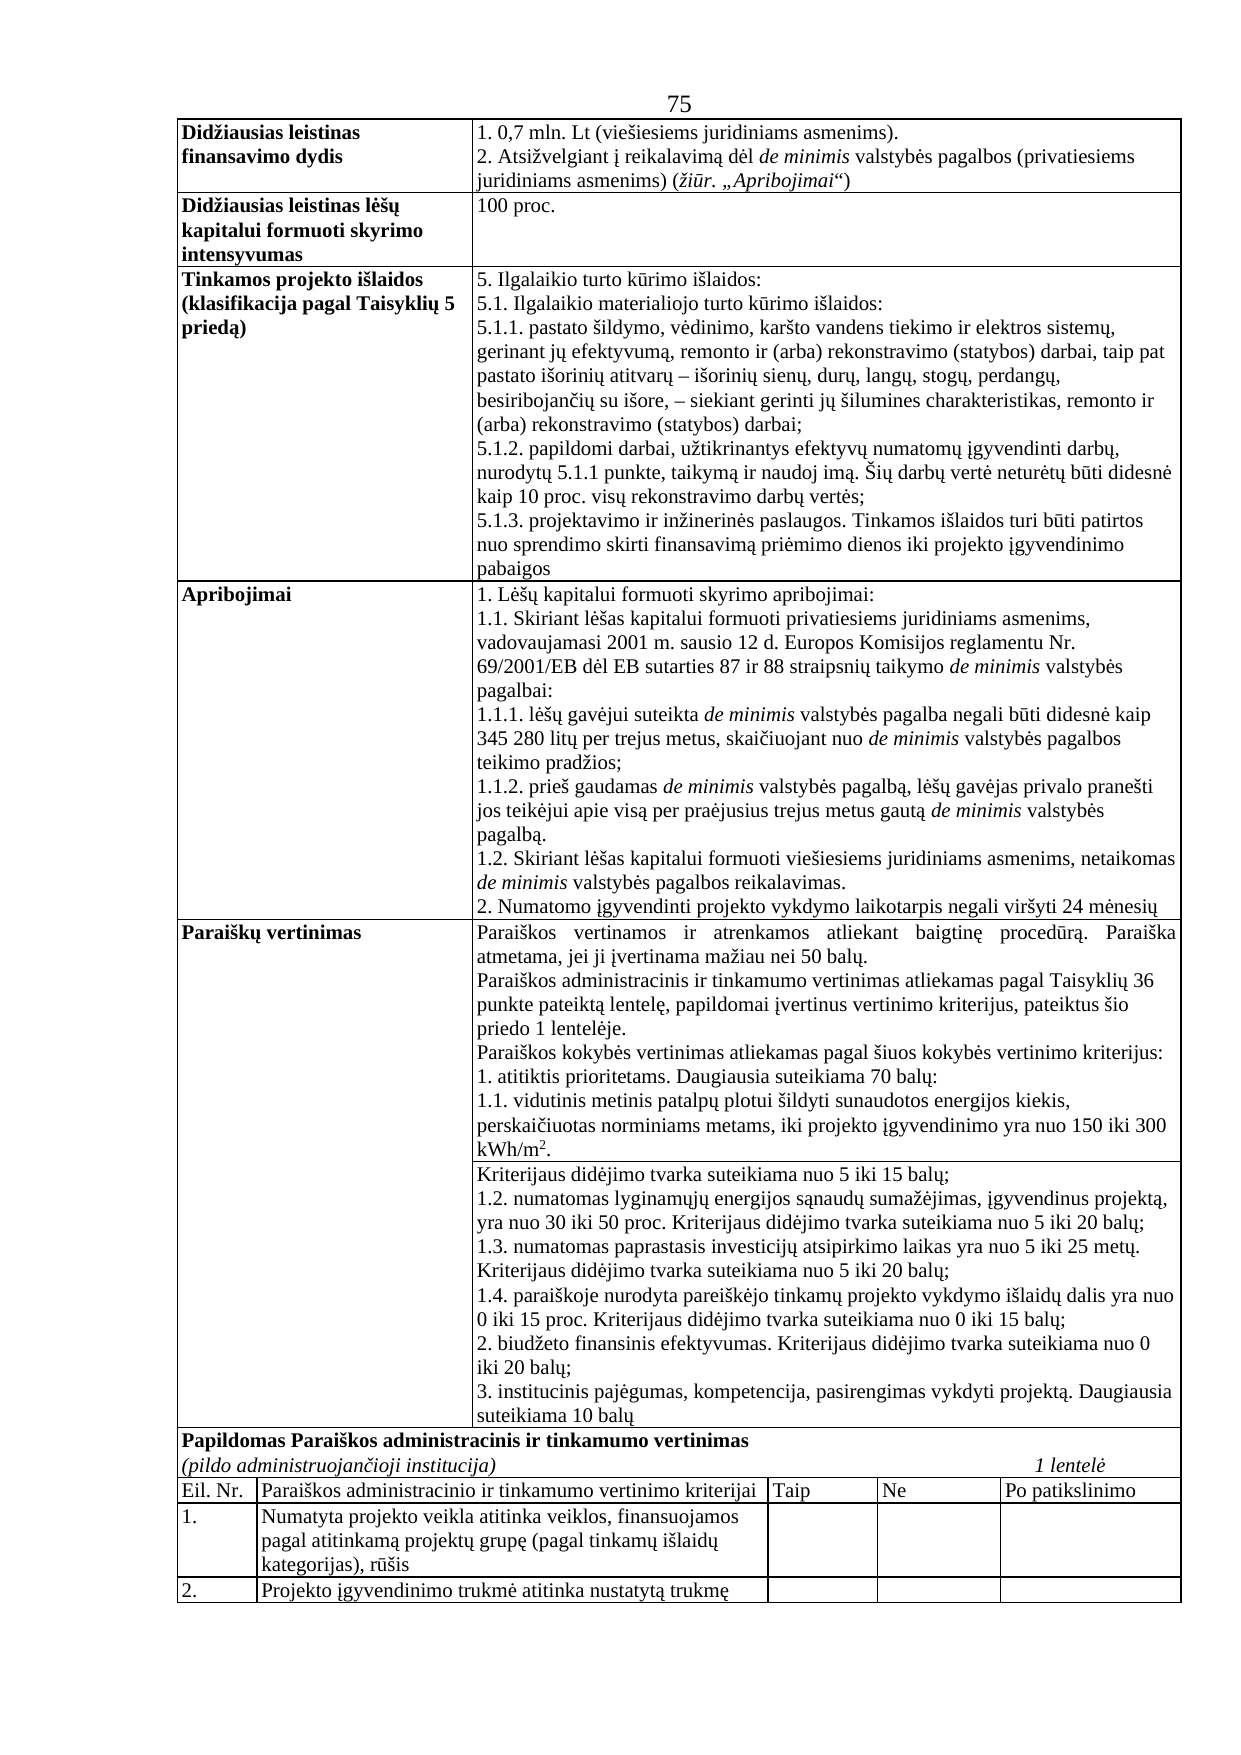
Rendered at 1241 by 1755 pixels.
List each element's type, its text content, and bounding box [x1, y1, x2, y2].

table_cell Paraiškos vertinamos ir atrenkamos atliekant baigtinę procedūrą. Paraiška atmetama, jei ji įvertinama mažiau nei 50 balų. Paraiškos administracinis ir tinkamumo vertinimas atliekamas pagal Taisyklių 36 punkte pateiktą lentelę, papildomai įvertinus vertinimo kriterijus, pateiktus šio priedo 1 lentelėje. Paraiškos kokybės vertinimas atliekamas pagal šiuos kokybės vertinimo kriterijus: 1. atitiktis prioritetams. Daugiausia suteikiama 70 balų: 1.1. vidutinis metinis patalpų plotui šildyti sunaudotos energijos kiekis, perskaičiuotas norminiams metams, iki projekto įgyvendinimo yra nuo 150 iki 300 kWh/m2. [473, 920, 1180, 1161]
table_cell Numatyta projekto veikla atitinka veiklos, finansuojamos pagal atitinkamą projektų grupę (pagal tinkamų išlaidų kategorijas), rūšis [258, 1504, 767, 1576]
table_cell [878, 1504, 1000, 1576]
table_cell 1. Lėšų kapitalui formuoti skyrimo apribojimai: 1.1. Skiriant lėšas kapitalui formuoti privatiesiems juridiniams asmenims, vadovaujamasi 2001 m. sausio 12 d. Europos Komisijos reglamentu Nr. 69/2001/EB dėl EB sutarties 87 ir 88 straipsnių taikymo de minimis valstybės pagalbai: 1.1.1. lėšų gavėjui suteikta de minimis valstybės pagalba negali būti didesnė kaip 345 280 litų per trejus metus, skaičiuojant nuo de minimis valstybės pagalbos teikimo pradžios; 1.1.2. prieš gaudamas de minimis valstybės pagalbą, lėšų gavėjas privalo pranešti jos teikėjui apie visą per praėjusius trejus metus gautą de minimis valstybės pagalbą. 1.2. Skiriant lėšas kapitalui formuoti viešiesiems juridiniams asmenims, netaikomas de minimis valstybės pagalbos reikalavimas. 2. Numatomo įgyvendinti projekto vykdymo laikotarpis negali viršyti 24 mėnesių [473, 582, 1180, 918]
table_cell 1. [178, 1504, 256, 1576]
table_cell Tinkamos projekto išlaidos (klasifikacija pagal Taisyklių 5 priedą) [178, 267, 472, 580]
table_cell Didžiausias leistinas lėšų kapitalui formuoti skyrimo intensyvumas [178, 193, 472, 266]
table_cell [1001, 1578, 1180, 1602]
table_cell Paraiškos administracinio ir tinkamumo vertinimo kriterijai [258, 1478, 767, 1502]
table_cell [1001, 1504, 1180, 1576]
table_cell 5. Ilgalaikio turto kūrimo išlaidos: 5.1. Ilgalaikio materialiojo turto kūrimo išlaidos: 5.1.1. pastato šildymo, vėdinimo, karšto vandens tiekimo ir elektros sistemų, gerinant jų efektyvumą, remonto ir (arba) rekonstravimo (statybos) darbai, taip pat pastato išorinių atitvarų – išorinių sienų, durų, langų, stogų, perdangų, besiribojančių su išore, – siekiant gerinti jų šilumines charakteristikas, remonto ir (arba) rekonstravimo (statybos) darbai; 5.1.2. papildomi darbai, užtikrinantys efektyvų numatomų įgyvendinti darbų, nurodytų 5.1.1 punkte, taikymą ir naudoj imą. Šių darbų vertė neturėtų būti didesnė kaip 10 proc. visų rekonstravimo darbų vertės; 5.1.3. projektavimo ir inžinerinės paslaugos. Tinkamos išlaidos turi būti patirtos nuo sprendimo skirti finansavimą priėmimo dienos iki projekto įgyvendinimo pabaigos [473, 267, 1180, 580]
table_cell Paraiškų vertinimas [178, 920, 472, 1427]
table_cell [878, 1578, 1000, 1602]
table_cell [769, 1578, 877, 1602]
table_cell Ne [878, 1478, 1000, 1502]
table_cell Didžiausias leistinas finansavimo dydis [178, 120, 472, 192]
table_cell Kriterijaus didėjimo tvarka suteikiama nuo 5 iki 15 balų; 1.2. numatomas lyginamųjų energijos sąnaudų sumažėjimas, įgyvendinus projektą, yra nuo 30 iki 50 proc. Kriterijaus didėjimo tvarka suteikiama nuo 5 iki 20 balų; 1.3. numatomas paprastasis investicijų atsipirkimo laikas yra nuo 5 iki 25 metų. Kriterijaus didėjimo tvarka suteikiama nuo 5 iki 20 balų; 1.4. paraiškoje nurodyta pareiškėjo tinkamų projekto vykdymo išlaidų dalis yra nuo 0 iki 15 proc. Kriterijaus didėjimo tvarka suteikiama nuo 0 iki 15 balų; 2. biudžeto finansinis efektyvumas. Kriterijaus didėjimo tvarka suteikiama nuo 0 iki 20 balų; 3. institucinis pajėgumas, kompetencija, pasirengimas vykdyti projektą. Daugiausia suteikiama 10 balų [473, 1162, 1180, 1427]
table_cell Papildomas Paraiškos administracinis ir tinkamumo vertinimas (pildo administruojančioji institucija) 1 lentelė [178, 1428, 1180, 1477]
table_cell 2. [178, 1578, 256, 1602]
table_cell Apribojimai [178, 582, 472, 918]
table_cell Eil. Nr. [178, 1478, 256, 1502]
table_cell 100 proc. [473, 193, 1180, 266]
table_cell Po patikslinimo [1001, 1478, 1180, 1502]
table_cell 1. 0,7 mln. Lt (viešiesiems juridiniams asmenims). 2. Atsižvelgiant į reikalavimą dėl de minimis valstybės pagalbos (privatiesiems juridiniams asmenims) (žiūr. „Apribojimai“) [473, 120, 1180, 192]
table_cell Projekto įgyvendinimo trukmė atitinka nustatytą trukmę [258, 1578, 767, 1602]
table_cell Taip [769, 1478, 877, 1502]
table_cell [769, 1504, 877, 1576]
